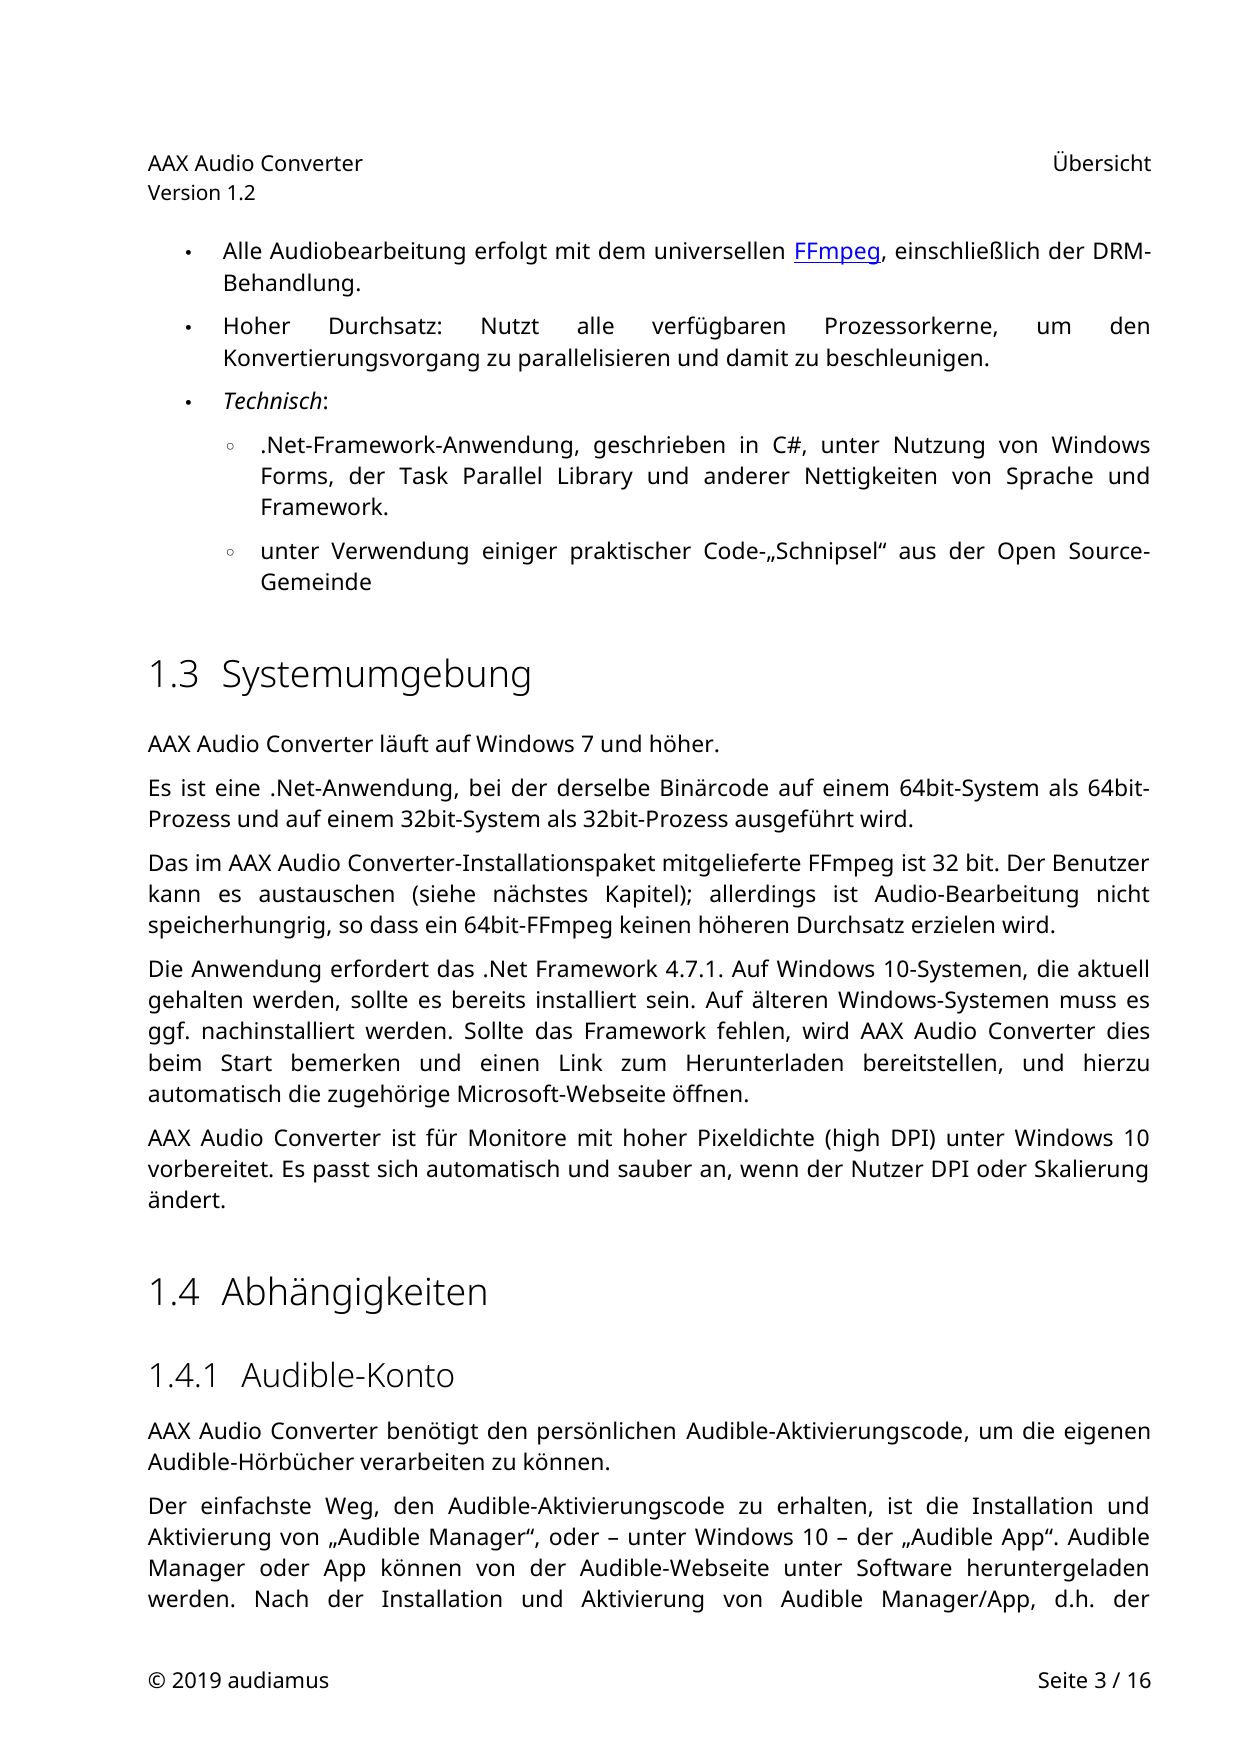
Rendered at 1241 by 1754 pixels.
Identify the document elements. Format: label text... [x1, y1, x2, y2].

list .Net-Framework-Anwendung, geschrieben in C#, unter Nutzung von Windows Forms, der Task Parallel Library und anderer Nettigkeiten von Sprache und Framework. [223, 429, 1152, 522]
text Der einfachste Weg, den Audible-Aktivierungscode zu erhalten, ist die Installation und Aktivierung von „Audible Manager“, oder – unter Windows 10 – der „Audible App“. Audible Manager oder App können von der Audible-Webseite unter Software heruntergeladen werden. Nach der Installation und Aktivierung von Audible Manager/App, d.h. der [148, 1490, 1152, 1615]
list Alle Audiobearbeitung erfolgt mit dem universellen FFmpeg, einschließlich der DRM-Behandlung. [185, 235, 1152, 298]
subtitle Systemumgebung [148, 648, 1152, 699]
subtitle Audible-Konto [148, 1352, 1152, 1397]
text AAX Audio Converter ist für Monitore mit hoher Pixeldichte (high DPI) unter Windows 10 vorbereitet. Es passt sich automatisch und sauber an, wenn der Nutzer DPI oder Skalierung ändert. [148, 1121, 1152, 1215]
text Es ist eine .Net-Anwendung, bei der derselbe Binärcode auf einem 64bit-System als 64bit-Prozess und auf einem 32bit-System als 32bit-Prozess ausgeführt wird. [148, 772, 1152, 834]
text AAX Audio Converter benötigt den persönlichen Audible-Aktivierungscode, um die eigenen Audible-Hörbücher verarbeiten zu können. [148, 1415, 1152, 1477]
text Das im AAX Audio Converter-Installationspaket mitgelieferte FFmpeg ist 32 bit. Der Benutzer kann es austauschen (siehe nächstes Kapitel); allerdings ist Audio-Bearbeitung nicht speicherhungrig, so dass ein 64bit-FFmpeg keinen höheren Durchsatz erzielen wird. [148, 847, 1152, 940]
text Die Anwendung erfordert das .Net Framework 4.7.1. Auf Windows 10-Systemen, die aktuell gehalten werden, sollte es bereits installiert sein. Auf älteren Windows-Systemen muss es ggf. nachinstalliert werden. Sollte das Framework fehlen, wird AAX Audio Converter dies beim Start bemerken und einen Link zum Herunterladen bereitstellen, und hierzu automatisch die zugehörige Microsoft-Webseite öffnen. [148, 953, 1152, 1109]
list Hoher Durchsatz: Nutzt alle verfügbaren Prozessorkerne, um den Konvertierungsvorgang zu parallelisieren und damit zu beschleunigen. [185, 310, 1152, 373]
list unter Verwendung einiger praktischer Code-„Schnipsel“ aus der Open Source-Gemeinde [223, 535, 1152, 597]
subtitle Abhängigkeiten [148, 1265, 1152, 1316]
text AAX Audio Converter läuft auf Windows 7 und höher. [148, 728, 1152, 759]
list Technisch: [185, 385, 1152, 416]
